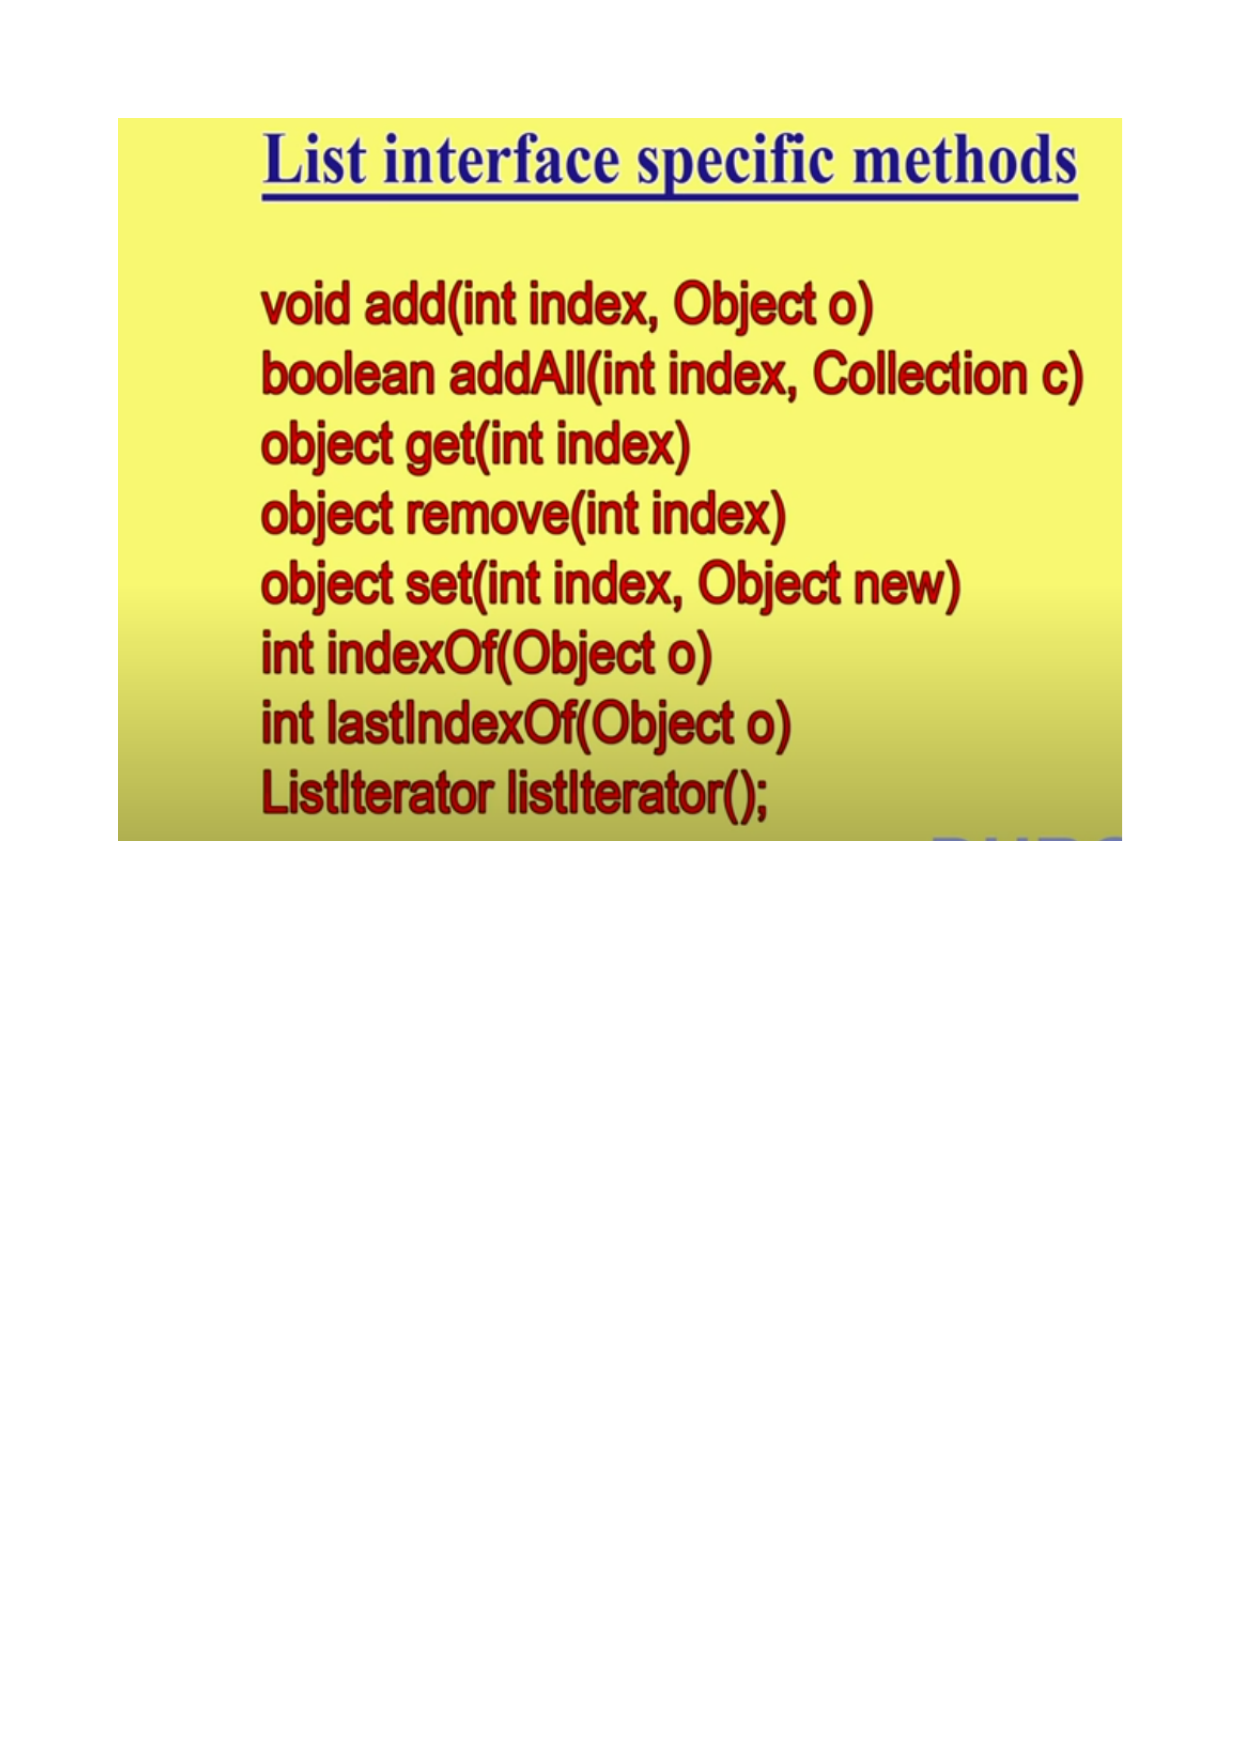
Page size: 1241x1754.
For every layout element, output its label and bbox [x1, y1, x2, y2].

picture [118, 118, 1123, 841]
